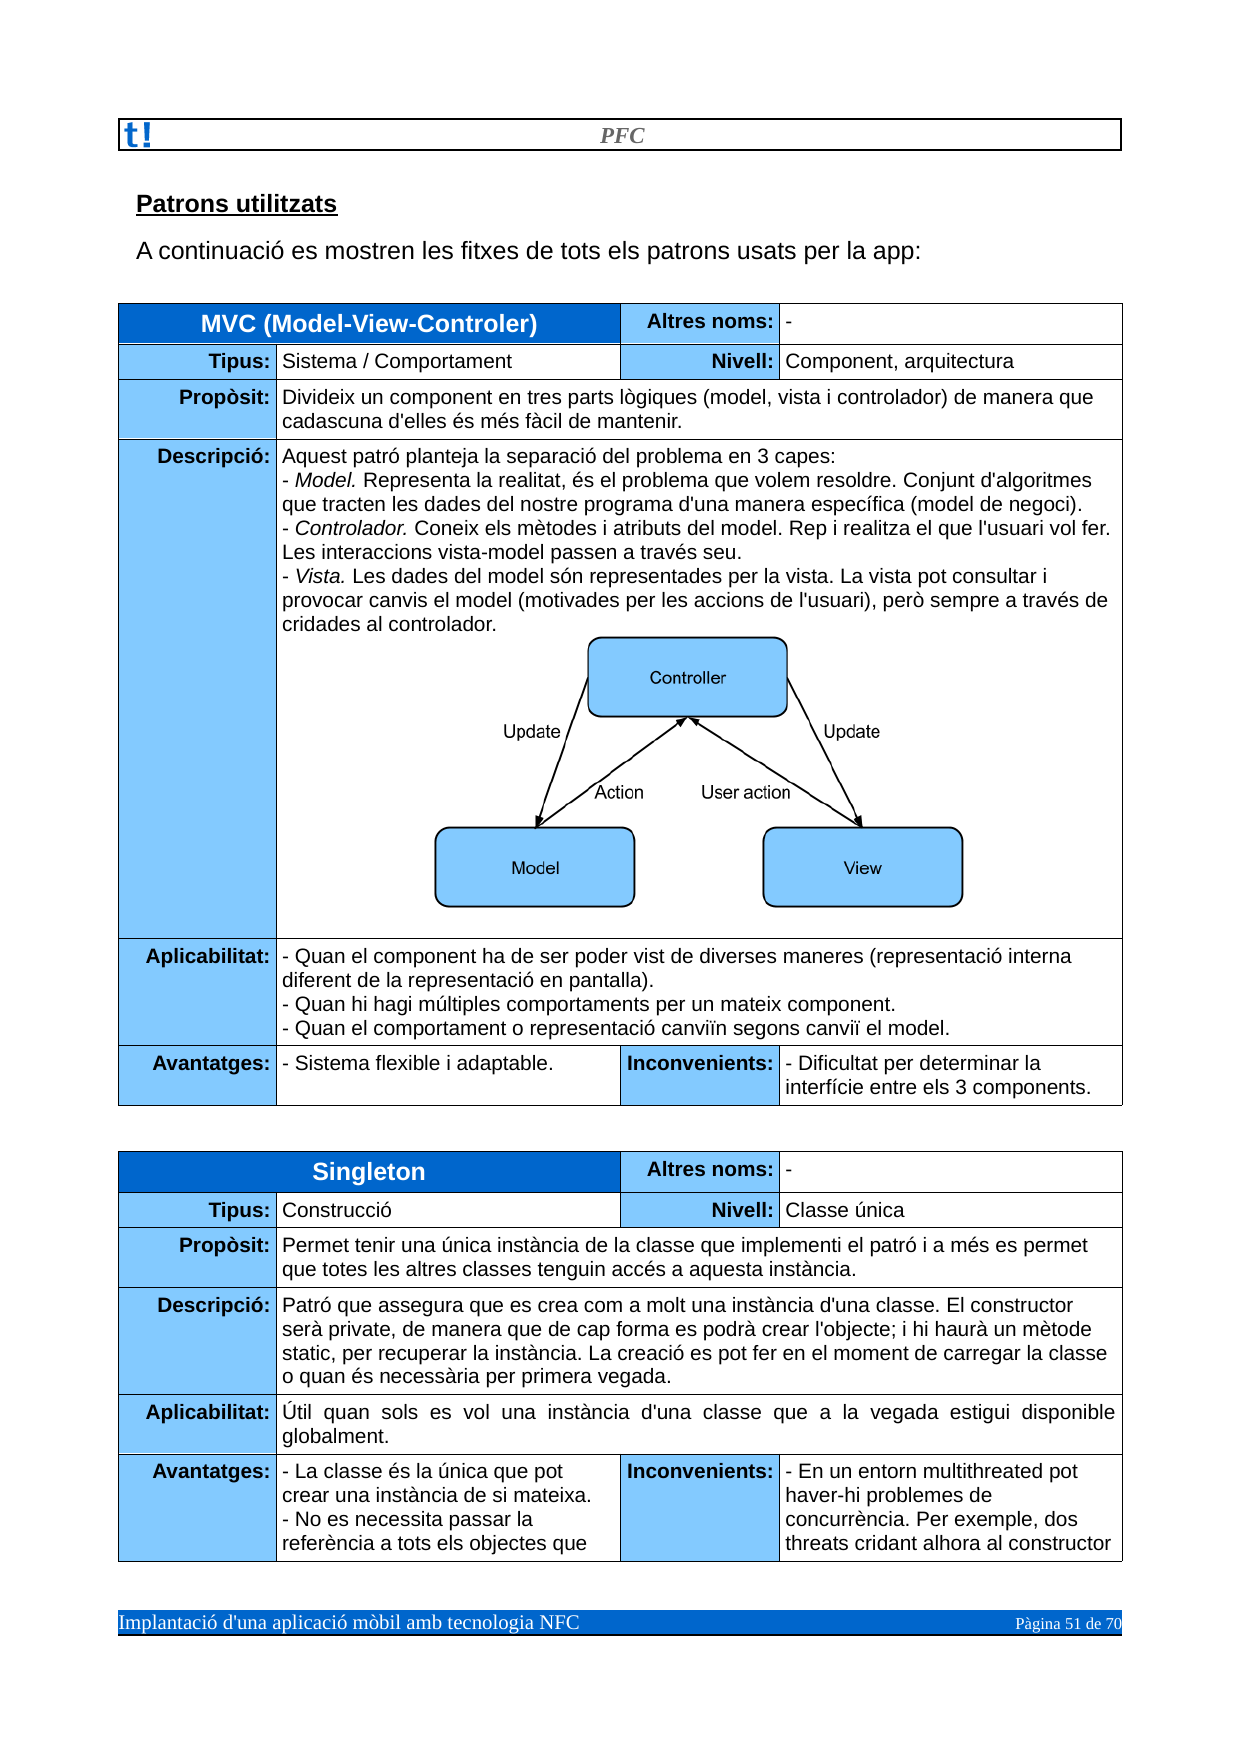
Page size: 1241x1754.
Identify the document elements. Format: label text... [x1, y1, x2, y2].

text Patrons utilitzats [118, 189, 1122, 218]
table_cell Descripció: [119, 1288, 276, 1394]
table_cell Útil quan sols es vol una instància d'una classe que a la vegada estigui disponible globalment. [277, 1395, 1122, 1453]
table_cell Aquest patró planteja la separació del problema en 3 capes: - Model. Representa la realitat, és el problema que volem resoldre. Conjunt d'algoritmes que tracten les dades del nostre programa d'una manera específica (model de negoci). - Controlador. Coneix els mètodes i atributs del model. Rep i realitza el que l'usuari vol fer. Les interaccions vista-model passen a través seu. - Vista. Les dades del model són representades per la vista. La vista pot consultar i provocar canvis el model (motivades per les accions de l'usuari), però sempre a través de cridades al controlador. [277, 440, 1122, 938]
table_cell Nivell: [621, 1193, 779, 1227]
table_cell - Dificultat per determinar la interfície entre els 3 components. [780, 1046, 1122, 1105]
picture [123, 121, 151, 148]
table_cell Nivell: [621, 345, 779, 379]
table_cell - La classe és la única que pot crear una instància de si mateixa. - No es necessita passar la referència a tots els objectes que [277, 1455, 620, 1561]
table_cell Tipus: [119, 345, 276, 379]
table_cell - Quan el component ha de ser poder vist de diverses maneres (representació interna diferent de la representació en pantalla). - Quan hi hagi múltiples comportaments per un mateix component. - Quan el comportament o representació canviïn segons canviï el model. [277, 939, 1122, 1045]
table_cell Propòsit: [119, 1228, 276, 1287]
table_header - [780, 304, 1122, 343]
table_header MVC (Model-View-Controler) [119, 304, 620, 343]
table_cell Aplicabilitat: [119, 939, 276, 1045]
table_cell Inconvenients: [621, 1455, 779, 1561]
table_cell Sistema / Comportament [277, 345, 620, 379]
table_cell Classe única [780, 1193, 1122, 1227]
text A continuació es mostren les fitxes de tots els patrons usats per la app: [118, 236, 1122, 264]
table_cell Descripció: [119, 440, 276, 938]
table_cell Avantatges: [119, 1455, 276, 1561]
table_cell - Sistema flexible i adaptable. [277, 1046, 620, 1105]
table_cell Tipus: [119, 1193, 276, 1227]
table_cell Avantatges: [119, 1046, 276, 1105]
table_cell Aplicabilitat: [119, 1395, 276, 1453]
table_cell Construcció [277, 1193, 620, 1227]
table_header Altres noms: [621, 304, 779, 343]
table_header Singleton [119, 1152, 620, 1192]
table_cell Divideix un component en tres parts lògiques (model, vista i controlador) de manera que cadascuna d'elles és més fàcil de mantenir. [277, 380, 1122, 438]
table_header - [780, 1152, 1122, 1192]
table_cell - En un entorn multithreated pot haver-hi problemes de concurrència. Per exemple, dos threats cridant alhora al constructor [780, 1455, 1122, 1561]
table_header Altres noms: [621, 1152, 779, 1192]
table_cell Permet tenir una única instància de la classe que implementi el patró i a més es permet que totes les altres classes tenguin accés a aquesta instància. [277, 1228, 1122, 1287]
table_cell Propòsit: [119, 380, 276, 438]
picture [433, 636, 965, 909]
table_cell Patró que assegura que es crea com a molt una instància d'una classe. El constructor serà private, de manera que de cap forma es podrà crear l'objecte; i hi haurà un mètode static, per recuperar la instància. La creació es pot fer en el moment de carregar la classe o quan és necessària per primera vegada. [277, 1288, 1122, 1394]
table_cell Inconvenients: [621, 1046, 779, 1105]
table_cell Component, arquitectura [780, 345, 1122, 379]
